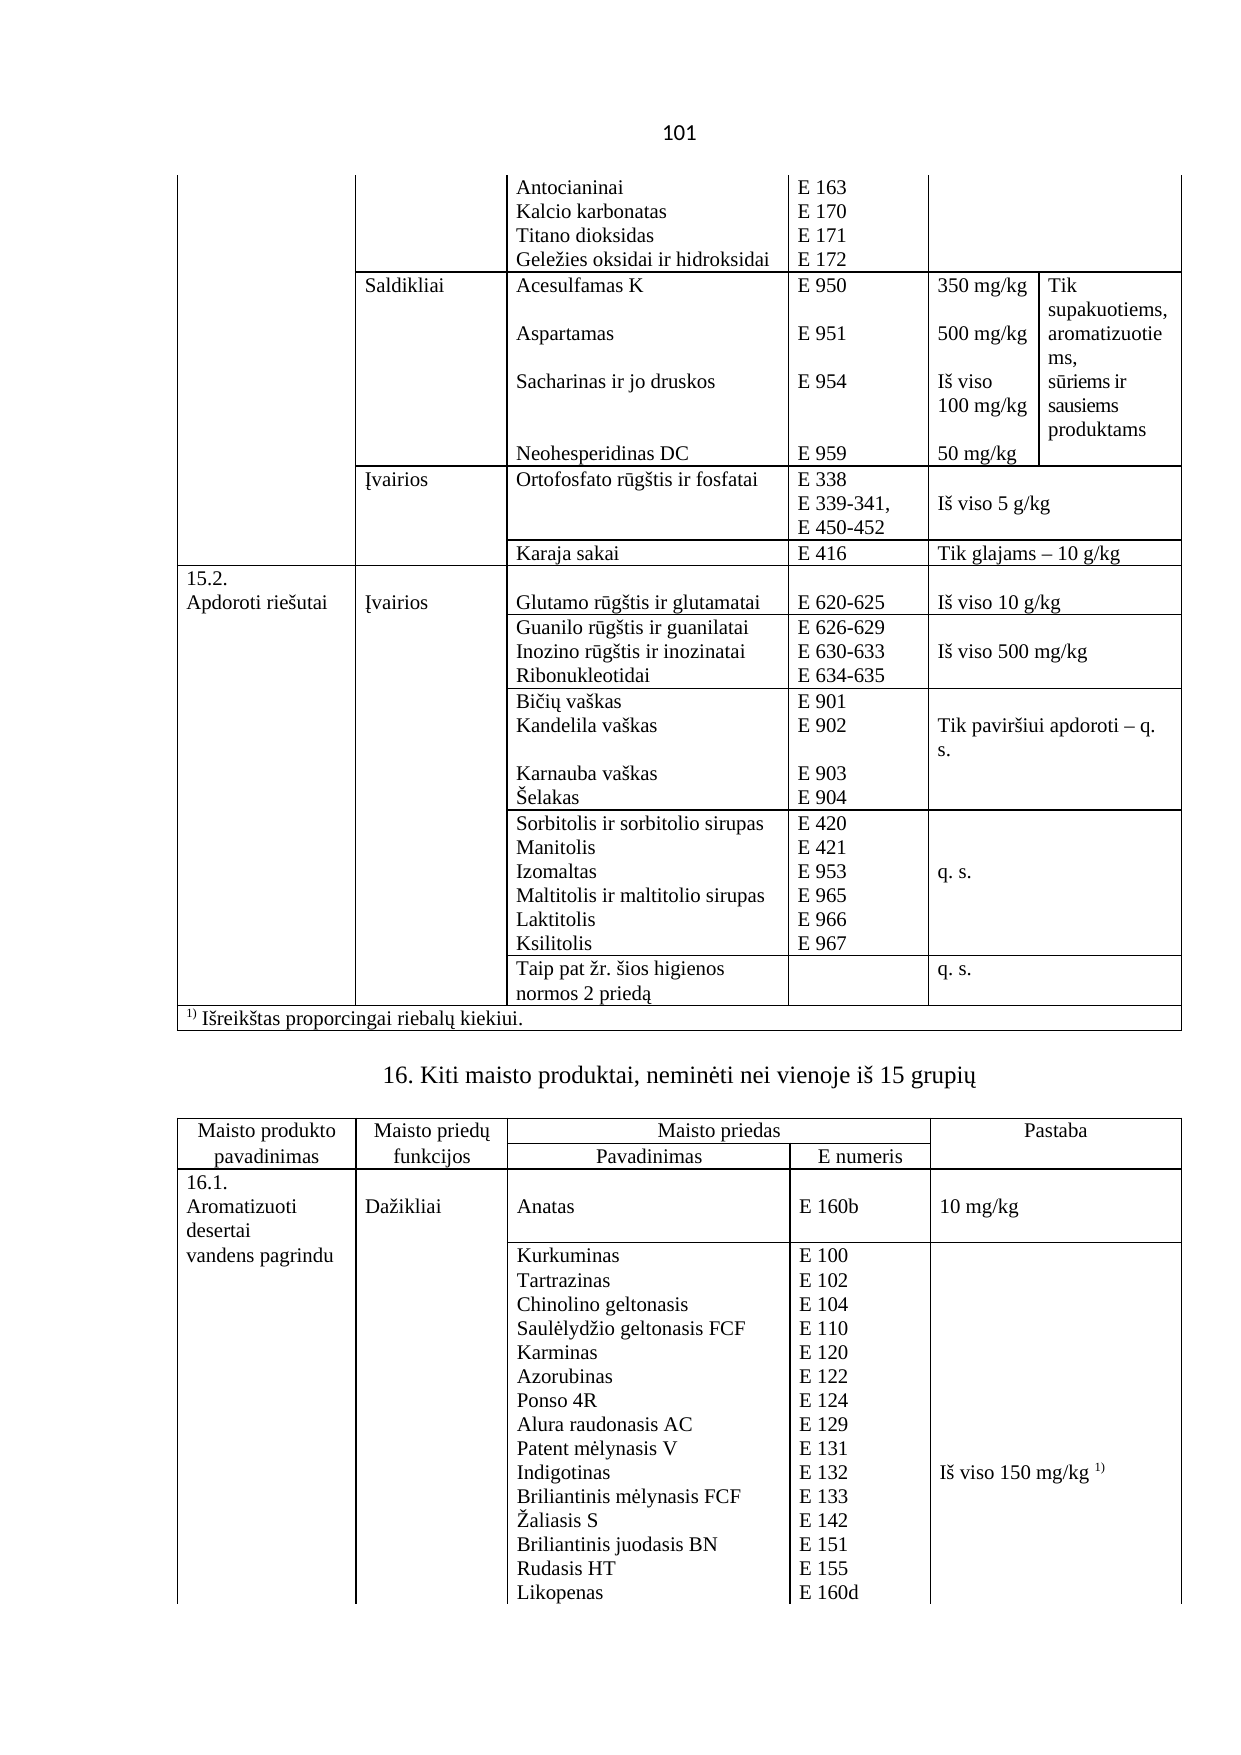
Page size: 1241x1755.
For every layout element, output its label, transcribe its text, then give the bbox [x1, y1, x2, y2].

table_cell Ribonukleotidai [508, 664, 788, 687]
table_cell [929, 689, 1181, 713]
table_cell E 142 [791, 1508, 930, 1532]
table_cell [357, 1508, 507, 1532]
table_cell 1) Išreikštas proporcingai riebalų kiekiui. [178, 1006, 1181, 1030]
table_cell [356, 859, 506, 883]
table_cell [178, 1412, 355, 1436]
table_cell [357, 1436, 507, 1460]
table_cell Geležies oksidai ir hidroksidai [508, 247, 788, 271]
table_cell [931, 1292, 1181, 1316]
table_cell [178, 1364, 355, 1388]
table_cell [178, 1556, 355, 1580]
table_cell [356, 614, 506, 639]
table_cell [178, 175, 355, 199]
table_cell pavadinimas [178, 1143, 355, 1168]
table_cell E 100 [791, 1243, 930, 1267]
table_cell [356, 688, 506, 713]
table_cell E 124 [791, 1388, 930, 1412]
table_cell [178, 688, 355, 713]
table_cell [178, 223, 355, 247]
table_cell E 954 [789, 369, 928, 441]
table_cell Titano dioksidas [508, 223, 788, 247]
table_cell [931, 1484, 1181, 1508]
table_cell [178, 639, 355, 663]
table_cell [178, 614, 355, 639]
table_cell [178, 1580, 355, 1604]
table_cell [356, 639, 506, 663]
table_cell [931, 1268, 1181, 1292]
table_cell 500 mg/kg [929, 321, 1038, 369]
table_cell [929, 664, 1181, 687]
table_header Pastaba [931, 1119, 1181, 1142]
table_cell E 170 [789, 199, 928, 223]
table_cell [931, 1508, 1181, 1532]
table_cell Neohesperidinas DC [508, 441, 788, 465]
table_cell E 151 [791, 1532, 930, 1556]
table_cell [356, 761, 506, 785]
table_cell [929, 615, 1181, 639]
table_cell [931, 1556, 1181, 1580]
table_cell 10 mg/kg [931, 1170, 1181, 1242]
table_cell [357, 1340, 507, 1364]
table_cell E 420 [789, 811, 928, 835]
table_cell E 172 [789, 247, 928, 271]
table_cell [356, 955, 506, 1004]
table_cell [178, 199, 355, 223]
table_cell Ponso 4R [508, 1388, 789, 1412]
table_cell [357, 1316, 507, 1340]
table_cell Tartrazinas [508, 1268, 789, 1292]
table_cell E 160d [791, 1580, 930, 1604]
table_cell Likopenas [508, 1580, 789, 1604]
table_cell E 131 [791, 1436, 930, 1460]
table_cell [357, 1364, 507, 1388]
table_cell [178, 247, 355, 271]
table_cell Pavadinimas [508, 1144, 789, 1168]
table_cell funkcijos [357, 1143, 507, 1168]
table_cell [929, 883, 1181, 907]
table_cell E 959 [789, 441, 928, 465]
table_cell [178, 441, 355, 465]
table_cell [178, 1316, 355, 1340]
table_cell Šelakas [508, 785, 788, 809]
table_cell Briliantinis mėlynasis FCF [508, 1484, 789, 1508]
table_cell [931, 1243, 1181, 1267]
table_cell [178, 321, 355, 369]
table_cell Ortofosfato rūgštis ir fosfatai [508, 467, 788, 539]
table_cell sūriems ir sausiems produktams [1040, 369, 1181, 441]
table_cell [178, 1460, 355, 1484]
table_cell [178, 539, 355, 564]
table_cell E 171 [789, 223, 928, 247]
table_cell Iš viso 5 g/kg [929, 467, 1181, 539]
table_cell Alura raudonasis AC [508, 1412, 789, 1436]
table_cell Glutamo rūgštis ir glutamatai [508, 566, 788, 614]
table_cell [178, 1292, 355, 1316]
table_cell Žaliasis S [508, 1508, 789, 1532]
table_cell Sacharinas ir jo druskos [508, 369, 788, 441]
table_cell [1040, 441, 1181, 465]
table_cell Dažikliai [357, 1170, 507, 1242]
table_cell [178, 809, 355, 835]
table_cell [357, 1556, 507, 1580]
table_cell [178, 1532, 355, 1556]
table_cell E 967 [789, 931, 928, 955]
table_cell [357, 1484, 507, 1508]
table_cell [356, 785, 506, 809]
table_cell [929, 175, 1181, 199]
table_cell E 966 [789, 907, 928, 931]
table_cell [931, 1316, 1181, 1340]
table_cell [357, 1242, 507, 1267]
table_cell [789, 956, 928, 1004]
table_cell E 160b [791, 1170, 930, 1242]
table_cell Sorbitolis ir sorbitolio sirupas [508, 811, 788, 835]
table_cell [356, 835, 506, 859]
table_cell [356, 175, 506, 199]
table_cell [929, 811, 1181, 835]
table_cell Saulėlydžio geltonasis FCF [508, 1316, 789, 1340]
table_cell Ksilitolis [508, 931, 788, 955]
table_cell [178, 664, 355, 687]
table_cell [931, 1143, 1181, 1168]
table_cell [178, 1508, 355, 1532]
table_cell Kurkuminas [508, 1243, 789, 1267]
table_cell [356, 713, 506, 761]
table_cell E 120 [791, 1340, 930, 1364]
table_cell [357, 1292, 507, 1316]
table_cell E 163 [789, 175, 928, 199]
table_cell E 903 [789, 761, 928, 785]
table_cell [929, 931, 1181, 955]
table_cell E 630-633 [789, 639, 928, 663]
table_cell Patent mėlynasis V [508, 1436, 789, 1460]
table_cell [931, 1436, 1181, 1460]
table_cell [929, 835, 1181, 859]
table_cell q. s. [929, 956, 1181, 1004]
table_cell [931, 1340, 1181, 1364]
table_cell E 155 [791, 1556, 930, 1580]
table_cell [931, 1364, 1181, 1388]
table_cell E 902 [789, 713, 928, 761]
table_cell [178, 713, 355, 761]
table_cell [357, 1580, 507, 1604]
table_cell E 122 [791, 1364, 930, 1388]
table_cell E 102 [791, 1268, 930, 1292]
table_cell Antocianinai [508, 175, 788, 199]
table_cell 350 mg/kg [929, 273, 1038, 321]
table_cell [931, 1580, 1181, 1604]
table_cell Azorubinas [508, 1364, 789, 1388]
table_cell [931, 1532, 1181, 1556]
table_cell q. s. [929, 859, 1181, 883]
table_header Maisto priedų [357, 1119, 507, 1142]
table_cell Bičių vaškas [508, 689, 788, 713]
table_cell vandens pagrindu [178, 1242, 355, 1267]
table_cell Įvairios [356, 467, 506, 539]
table_cell [356, 247, 506, 271]
table_cell [356, 369, 506, 441]
table_cell E 338 E 339-341, E 450-452 [789, 467, 928, 539]
table_cell [929, 907, 1181, 931]
table_cell Kalcio karbonatas [508, 199, 788, 223]
table_cell Tik paviršiui apdoroti – q. s. [929, 713, 1181, 761]
table_cell [929, 199, 1181, 223]
table_cell E 416 [789, 541, 928, 564]
table_cell [178, 955, 355, 1004]
table_cell [357, 1412, 507, 1436]
table_cell [178, 931, 355, 955]
table_header Maisto priedas [508, 1119, 930, 1142]
table_cell E 132 [791, 1460, 930, 1484]
text 16. Kiti maisto produktai, neminėti nei vienoje iš 15 grupių [177, 1060, 1181, 1089]
table_cell E 953 [789, 859, 928, 883]
table_cell E 901 [789, 689, 928, 713]
table_cell E 133 [791, 1484, 930, 1508]
table_cell Izomaltas [508, 859, 788, 883]
table_header Maisto produkto [178, 1119, 355, 1142]
table_cell [356, 321, 506, 369]
table_cell [178, 1268, 355, 1292]
table_cell [357, 1532, 507, 1556]
table_cell [929, 223, 1181, 247]
table_cell [931, 1412, 1181, 1436]
table_cell [356, 223, 506, 247]
table_cell [357, 1268, 507, 1292]
table_cell [931, 1388, 1181, 1412]
table_cell 50 mg/kg [929, 441, 1038, 465]
table_cell Guanilo rūgštis ir guanilatai [508, 615, 788, 639]
table_cell [929, 761, 1181, 785]
table_cell Iš viso 10 g/kg [929, 566, 1181, 614]
table_cell Briliantinis juodasis BN [508, 1532, 789, 1556]
table_cell Indigotinas [508, 1460, 789, 1484]
table_cell E 634-635 [789, 664, 928, 687]
table_cell [178, 1436, 355, 1460]
table_cell E 620-625 [789, 566, 928, 614]
table_cell E 129 [791, 1412, 930, 1436]
table_cell Aspartamas [508, 321, 788, 369]
table_cell aromatizuotiems, [1040, 321, 1181, 369]
table_cell Karnauba vaškas [508, 761, 788, 785]
table_cell Iš viso 150 mg/kg 1) [931, 1460, 1181, 1484]
table_cell Tik supakuotiems, [1040, 273, 1181, 321]
table_cell [178, 1388, 355, 1412]
table_cell [178, 859, 355, 883]
table_cell [178, 271, 355, 321]
table_cell [929, 785, 1181, 809]
table_cell E 110 [791, 1316, 930, 1340]
table_cell [356, 441, 506, 465]
table_cell Saldikliai [356, 273, 506, 321]
table_cell Anatas [508, 1170, 789, 1242]
table_cell 15.2. Apdoroti riešutai [178, 566, 355, 614]
table_cell Karaja sakai [508, 541, 788, 564]
table_cell Taip pat žr. šios higienos normos 2 priedą [508, 956, 788, 1004]
table_cell E 965 [789, 883, 928, 907]
table_cell E 951 [789, 321, 928, 369]
table_cell E 104 [791, 1292, 930, 1316]
table_cell Inozino rūgštis ir inozinatai [508, 639, 788, 663]
table_cell E numeris [791, 1144, 930, 1168]
table_cell [178, 761, 355, 785]
table_cell 16.1. Aromatizuoti desertai [178, 1170, 355, 1242]
table_cell E 626-629 [789, 615, 928, 639]
table_cell [178, 907, 355, 931]
table_cell [356, 539, 506, 564]
table_cell [356, 664, 506, 687]
table_cell [929, 247, 1181, 271]
table_cell [178, 465, 355, 539]
table_cell Karminas [508, 1340, 789, 1364]
table_cell [178, 369, 355, 441]
table_cell [178, 1484, 355, 1508]
table_cell Kandelila vaškas [508, 713, 788, 761]
table_cell [178, 883, 355, 907]
table_cell [356, 907, 506, 931]
table_cell Įvairios [356, 566, 506, 614]
table_cell [357, 1388, 507, 1412]
table_cell [178, 785, 355, 809]
table_cell Maltitolis ir maltitolio sirupas [508, 883, 788, 907]
table_cell Iš viso 500 mg/kg [929, 639, 1181, 663]
table_cell Acesulfamas K [508, 273, 788, 321]
table_cell Chinolino geltonasis [508, 1292, 789, 1316]
table_cell E 421 [789, 835, 928, 859]
table_cell E 904 [789, 785, 928, 809]
table_cell [356, 809, 506, 835]
table_cell [357, 1460, 507, 1484]
table_cell Tik glajams – 10 g/kg [929, 541, 1181, 564]
table_cell Iš viso 100 mg/kg [929, 369, 1038, 441]
table_cell [178, 1340, 355, 1364]
table_cell [356, 199, 506, 223]
table_cell Manitolis [508, 835, 788, 859]
table_cell Laktitolis [508, 907, 788, 931]
table_cell [178, 835, 355, 859]
table_cell [356, 883, 506, 907]
table_cell E 950 [789, 273, 928, 321]
table_cell [356, 931, 506, 955]
table_cell Rudasis HT [508, 1556, 789, 1580]
